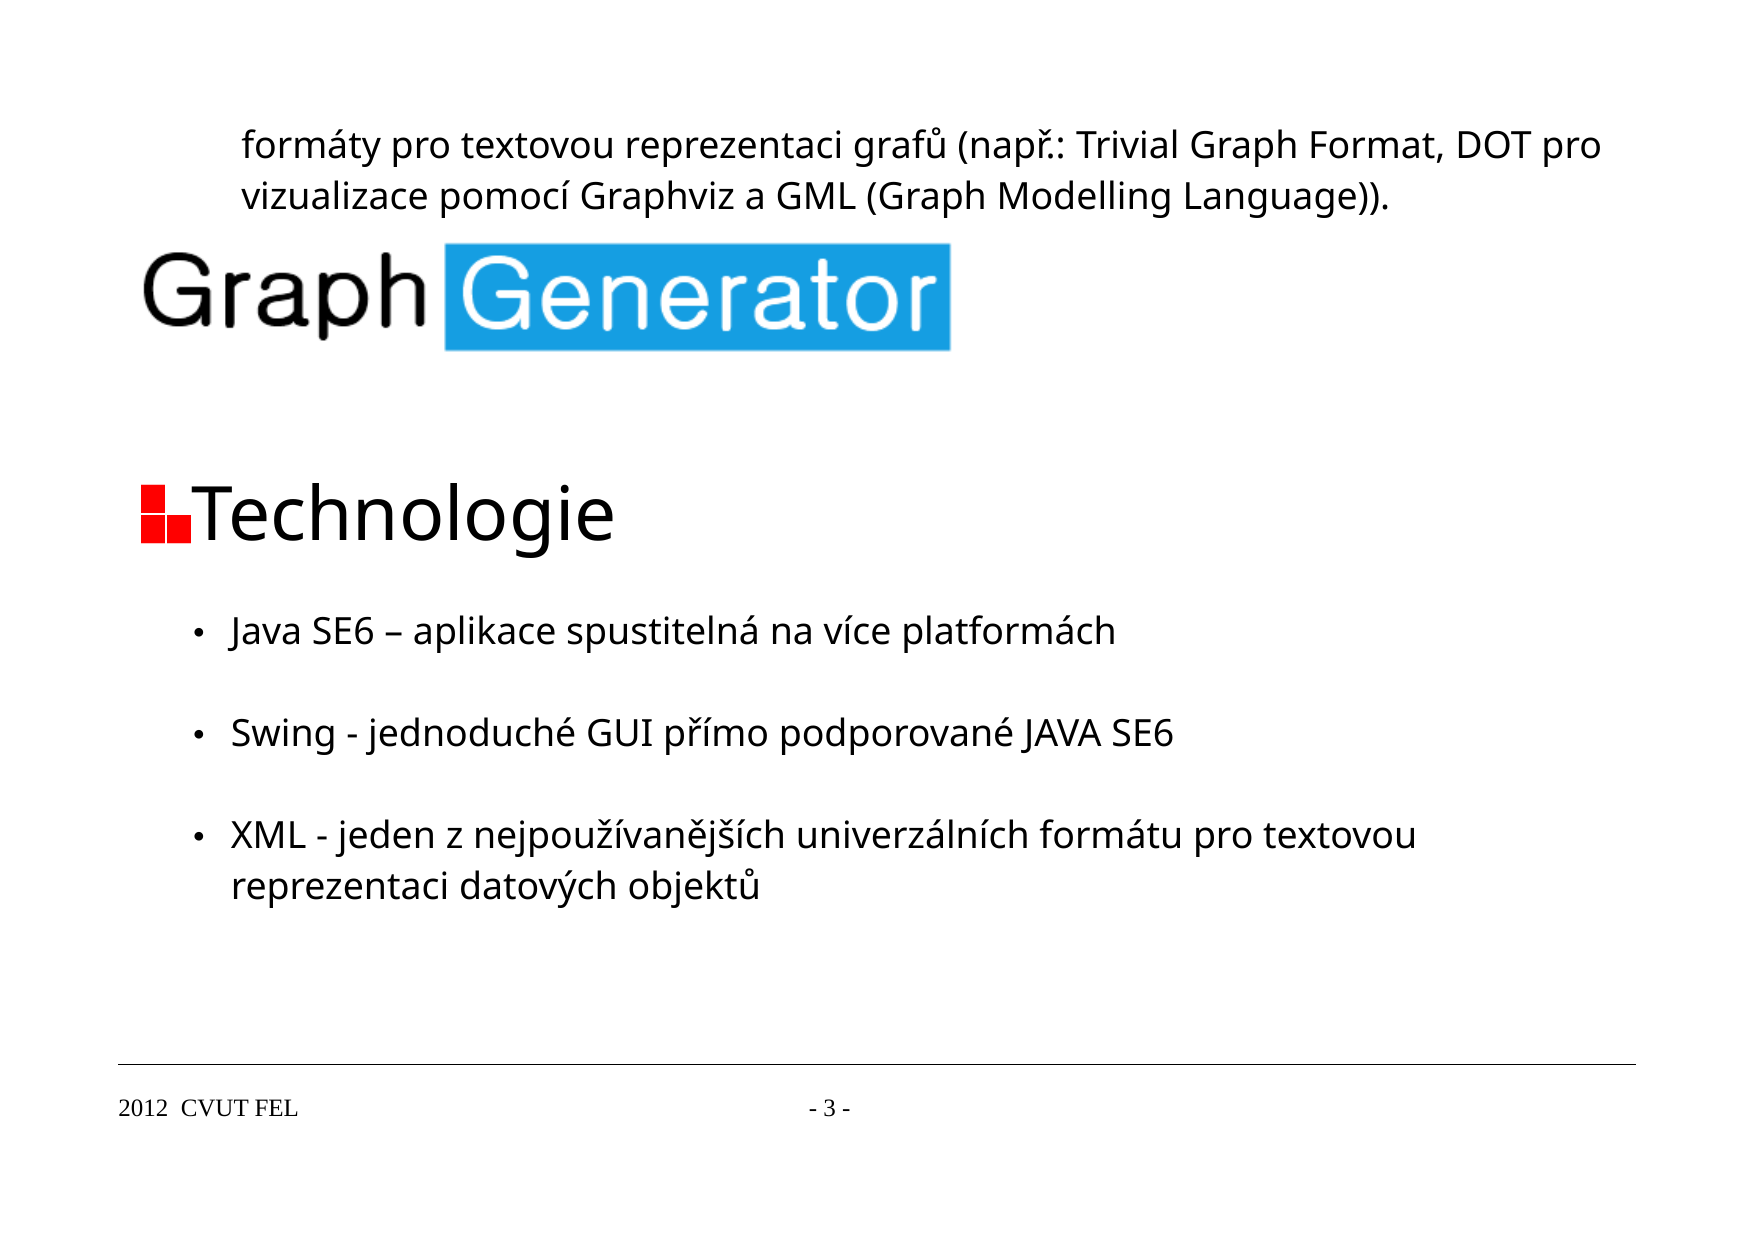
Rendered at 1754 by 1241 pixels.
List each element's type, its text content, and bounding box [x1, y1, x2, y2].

text Technologie [118, 460, 1636, 562]
list formáty pro textovou reprezentaci grafů (např.: Trivial Graph Format, DOT pro vizualizace pomocí Graphviz a GML (Graph Modelling Language)). [203, 118, 1636, 220]
picture [140, 483, 192, 544]
list Java SE6 – aplikace spustitelná na více platformách [193, 604, 1636, 707]
list Swing - jednoduché GUI přímo podporované JAVA SE6 [193, 707, 1636, 809]
list XML - jeden z nejpoužívanějších univerzálních formátu pro textovou reprezentaci datových objektů [193, 809, 1636, 962]
picture [138, 237, 967, 358]
